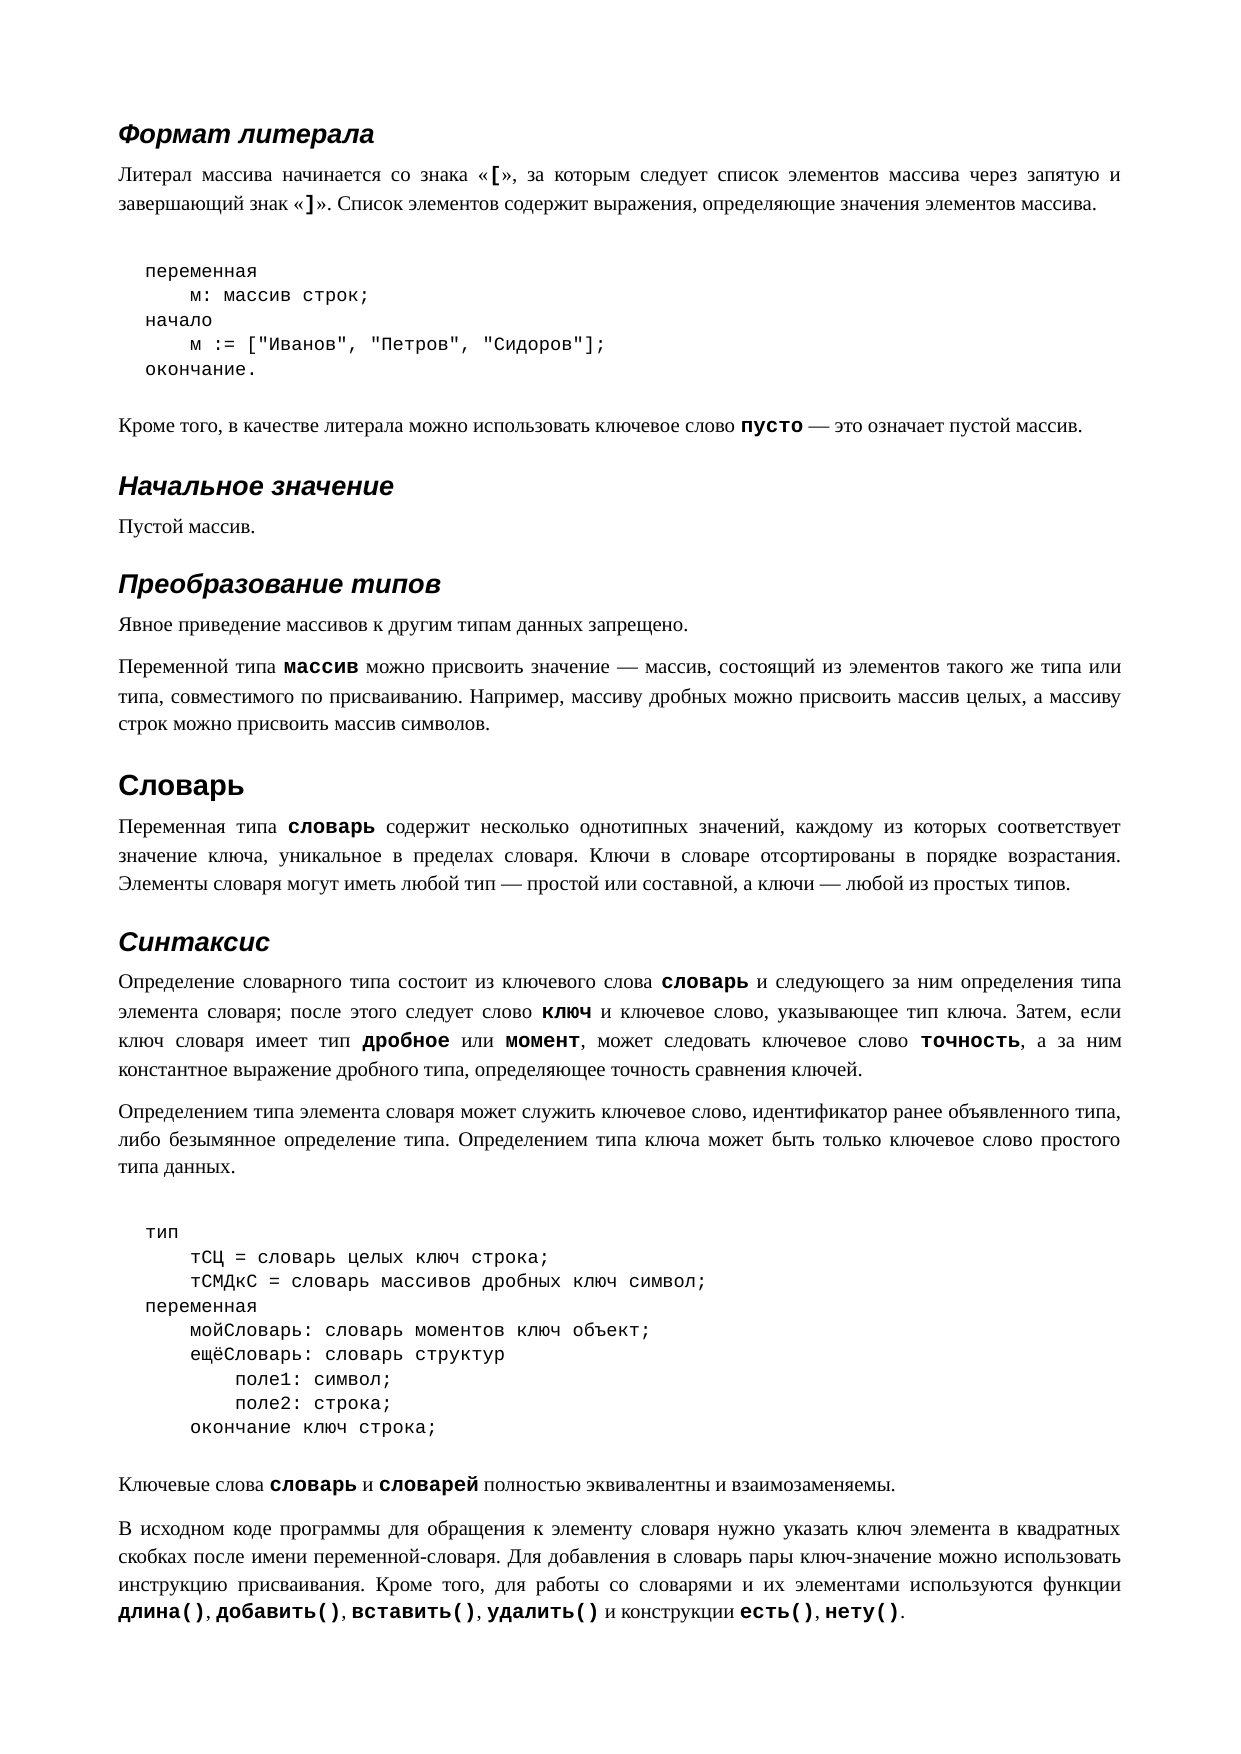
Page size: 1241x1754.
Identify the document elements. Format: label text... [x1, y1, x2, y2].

text Ключевые слова словарь и словарей полностью эквивалентны и взаимозаменяемы. [118, 1472, 1122, 1498]
subtitle Начальное значение [118, 470, 1122, 501]
text тип тСЦ = словарь целых ключ строка; тСМДкС = словарь массивов дробных ключ символ; переменная мойСловарь: словарь моментов ключ объект; ещёСловарь: словарь структур поле1: символ; поле2: строка; [136, 1214, 1104, 1409]
text окончание ключ строка; [136, 1409, 1104, 1448]
text В исходном коде программы для обращения к элементу словаря нужно указать ключ элемента в квадратных скобках после имени переменной-словаря. Для добавления в словарь пары ключ-значение можно использовать инструкцию присваивания. Кроме того, для работы со словарями и их элементами используются функции длина(), добавить(), вставить(), удалить() и конструкции есть(), нету(). [118, 1516, 1122, 1625]
text Явное приведение массивов к другим типам данных запрещено. [118, 612, 1122, 636]
text Определением типа элемента словаря может служить ключевое слово, идентификатор ранее объявленного типа, либо безымянное определение типа. Определением типа ключа может быть только ключевое слово простого типа данных. [118, 1099, 1122, 1178]
subtitle Словарь [118, 768, 1122, 801]
text Переменная типа словарь содержит несколько однотипных значений, каждому из которых соответствует значение ключа, уникальное в пределах словаря. Ключи в словаре отсортированы в порядке возрастания. Элементы словаря могут иметь любой тип — простой или составной, а ключи — любой из простых типов. [118, 814, 1122, 895]
text переменная м: массив строк; начало м := ["Иванов", "Петров", "Сидоров"]; окончание. [136, 253, 1104, 389]
text Пустой массив. [118, 514, 1122, 538]
subtitle Преобразование типов [118, 568, 1122, 599]
text Литерал массива начинается со знака «[», за которым следует список элементов массива через запятую и завершающий знак «]». Список элементов содержит выражения, определяющие значения элементов массива. [118, 162, 1122, 217]
text Определение словарного типа состоит из ключевого слова словарь и следующего за ним определения типа элемента словаря; после этого следует слово ключ и ключевое слово, указывающее тип ключа. Затем, если ключ словаря имеет тип дробное или момент, может следовать ключевое слово точность, а за ним константное выражение дробного типа, определяющее точность сравнения ключей. [118, 969, 1122, 1081]
subtitle Формат литерала [118, 118, 1122, 149]
subtitle Синтаксис [118, 926, 1122, 957]
text Переменной типа массив можно присвоить значение — массив, состоящий из элементов такого же типа или типа, совместимого по присваиванию. Например, массиву дробных можно присвоить массив целых, а массиву строк можно присвоить массив символов. [118, 654, 1122, 735]
text Кроме того, в качестве литерала можно использовать ключевое слово пусто — это означает пустой массив. [118, 413, 1122, 439]
